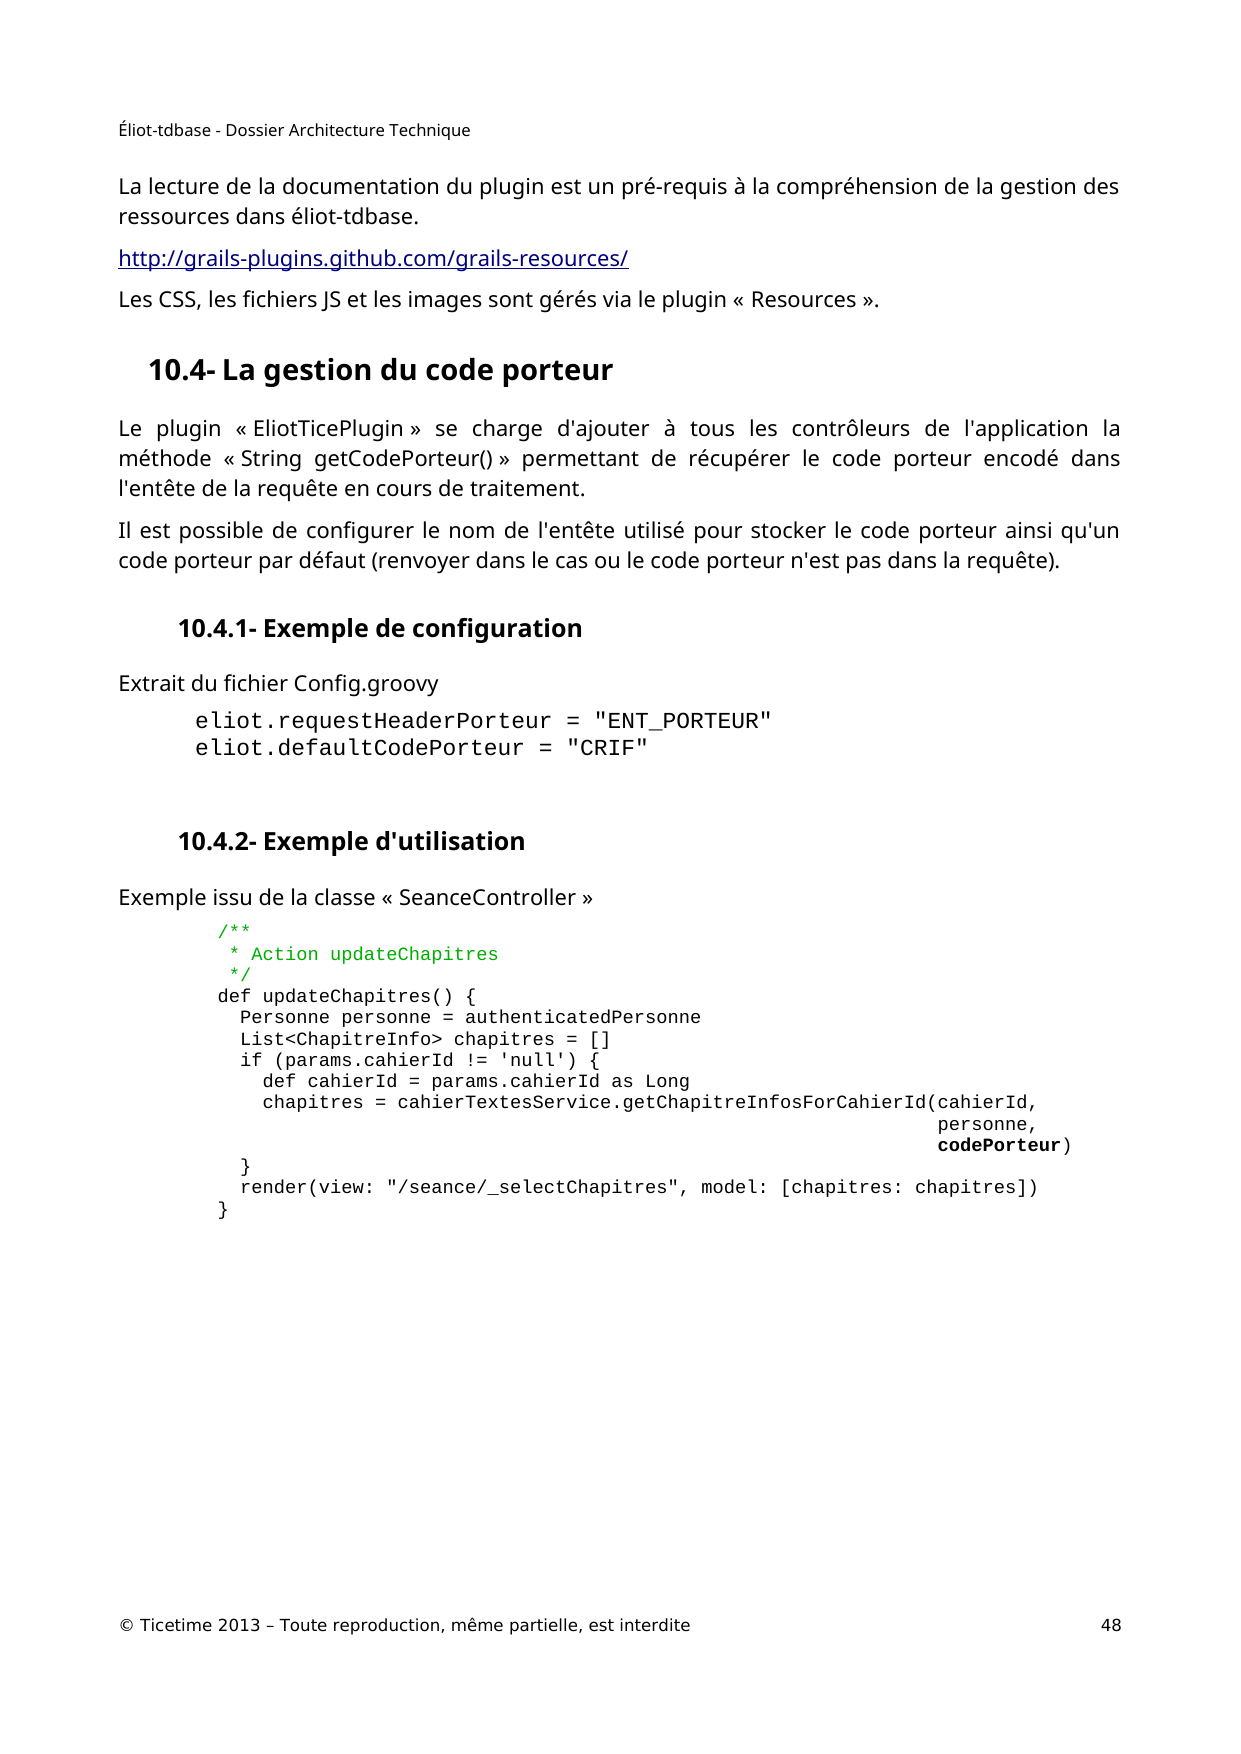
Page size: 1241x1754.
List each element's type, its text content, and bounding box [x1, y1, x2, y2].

text render(view: "/seance/_selectChapitres", model: [chapitres: chapitres]) [195, 1178, 1122, 1199]
text personne, [195, 1114, 1122, 1136]
subtitle Exemple de configuration [118, 610, 1122, 644]
text eliot.defaultCodePorteur = "CRIF" [195, 736, 1122, 762]
text http://grails-plugins.github.com/grails-resources/ [118, 242, 1122, 272]
text eliot.requestHeaderPorteur = "ENT_PORTEUR" [195, 709, 1122, 736]
text codePorteur) [195, 1136, 1122, 1157]
text } [195, 1157, 1122, 1178]
text List<ChapitreInfo> chapitres = [] [195, 1029, 1122, 1051]
text */ [195, 966, 1122, 987]
subtitle La gestion du code porteur [118, 349, 1122, 389]
text Personne personne = authenticatedPersonne [195, 1008, 1122, 1029]
text * Action updateChapitres [195, 944, 1122, 966]
text chapitres = cahierTextesService.getChapitreInfosForCahierId(cahierId, [195, 1093, 1122, 1114]
text Le plugin « EliotTicePlugin » se charge d'ajouter à tous les contrôleurs de l'application la méthode « String getCodePorteur() » permettant de récupérer le code porteur encodé dans l'entête de la requête en cours de traitement. [118, 413, 1122, 503]
subtitle Exemple d'utilisation [118, 824, 1122, 858]
text if (params.cahierId != 'null') { [195, 1051, 1122, 1072]
text /** [195, 923, 1122, 944]
text Exemple issu de la classe « SeanceController » [118, 881, 1122, 911]
text def cahierId = params.cahierId as Long [195, 1072, 1122, 1093]
text La lecture de la documentation du plugin est un pré-requis à la compréhension de la gestion des ressources dans éliot-tdbase. [118, 171, 1122, 231]
text Extrait du fichier Config.groovy [118, 668, 1122, 698]
text } [195, 1199, 1122, 1221]
text Il est possible de configurer le nom de l'entête utilisé pour stocker le code porteur ainsi qu'un code porteur par défaut (renvoyer dans le cas ou le code porteur n'est pas dans la requête). [118, 515, 1122, 575]
text def updateChapitres() { [195, 987, 1122, 1008]
text Les CSS, les fichiers JS et les images sont gérés via le plugin « Resources ». [118, 284, 1122, 314]
